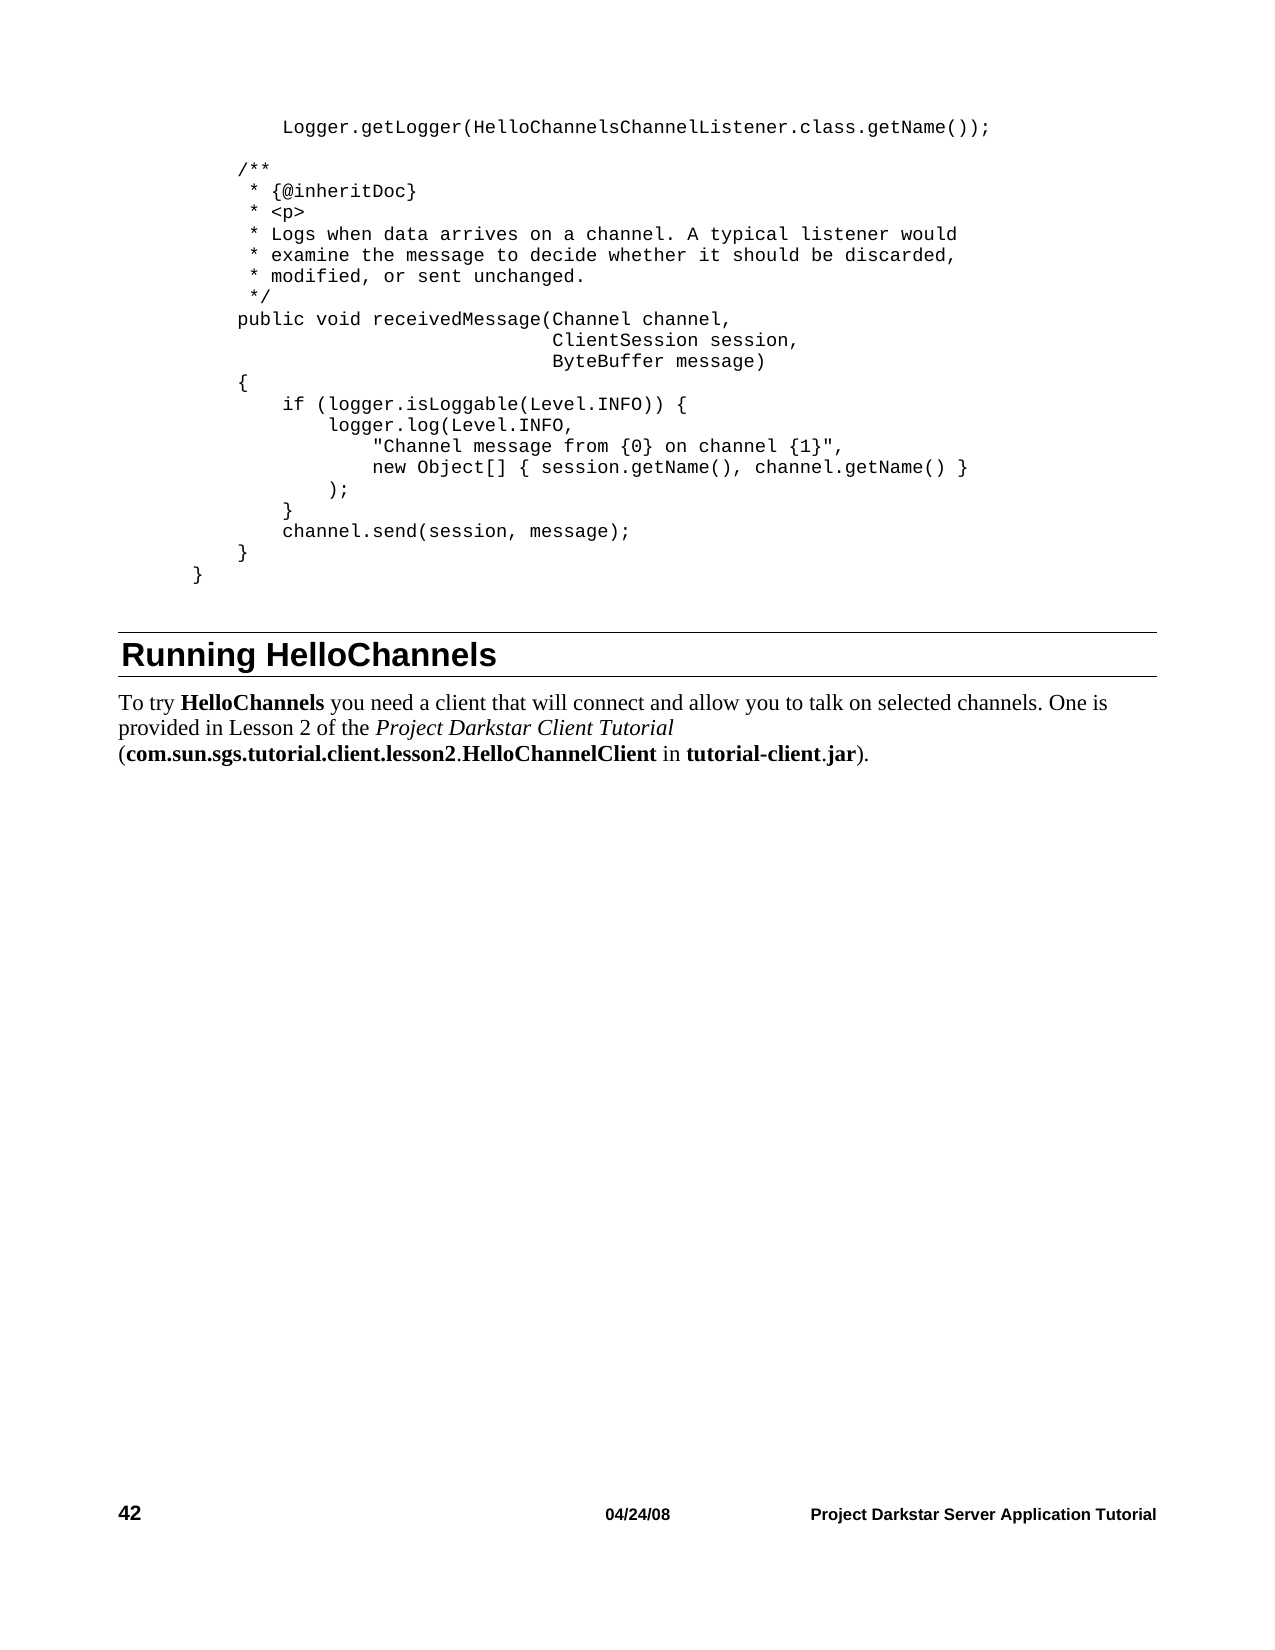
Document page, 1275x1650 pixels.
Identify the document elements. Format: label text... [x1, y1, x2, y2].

text * <p> [192, 203, 1098, 224]
text */ [192, 288, 1098, 309]
text } [192, 543, 1098, 564]
text * modified, or sent unchanged. [192, 267, 1098, 288]
text "Channel message from {0} on channel {1}", [192, 437, 1098, 458]
text { [192, 373, 1098, 394]
text * examine the message to decide whether it should be discarded, [192, 246, 1098, 267]
text if (logger.isLoggable(Level.INFO)) { [192, 394, 1098, 416]
text Logger.getLogger(HelloChannelsChannelListener.class.getName()); [192, 118, 1098, 139]
text ByteBuffer message) [192, 352, 1098, 373]
text logger.log(Level.INFO, [192, 416, 1098, 437]
text } [192, 564, 1098, 607]
text To try HelloChannels you need a client that will connect and allow you to talk on selected channels. One is provided in Lesson 2 of the Project Darkstar Client Tutorial (com.sun.sgs.tutorial.client.lesson2.HelloChannelClient in tutorial-client.jar). [118, 690, 1157, 766]
text new Object[] { session.getName(), channel.getName() } [192, 458, 1098, 479]
text * {@inheritDoc} [192, 182, 1098, 203]
text ClientSession session, [192, 331, 1098, 352]
subtitle Running HelloChannels [118, 633, 1157, 676]
text public void receivedMessage(Channel channel, [192, 309, 1098, 331]
text ); [192, 479, 1098, 501]
text /** [192, 161, 1098, 182]
text } [192, 501, 1098, 522]
text channel.send(session, message); [192, 522, 1098, 543]
text * Logs when data arrives on a channel. A typical listener would [192, 224, 1098, 246]
